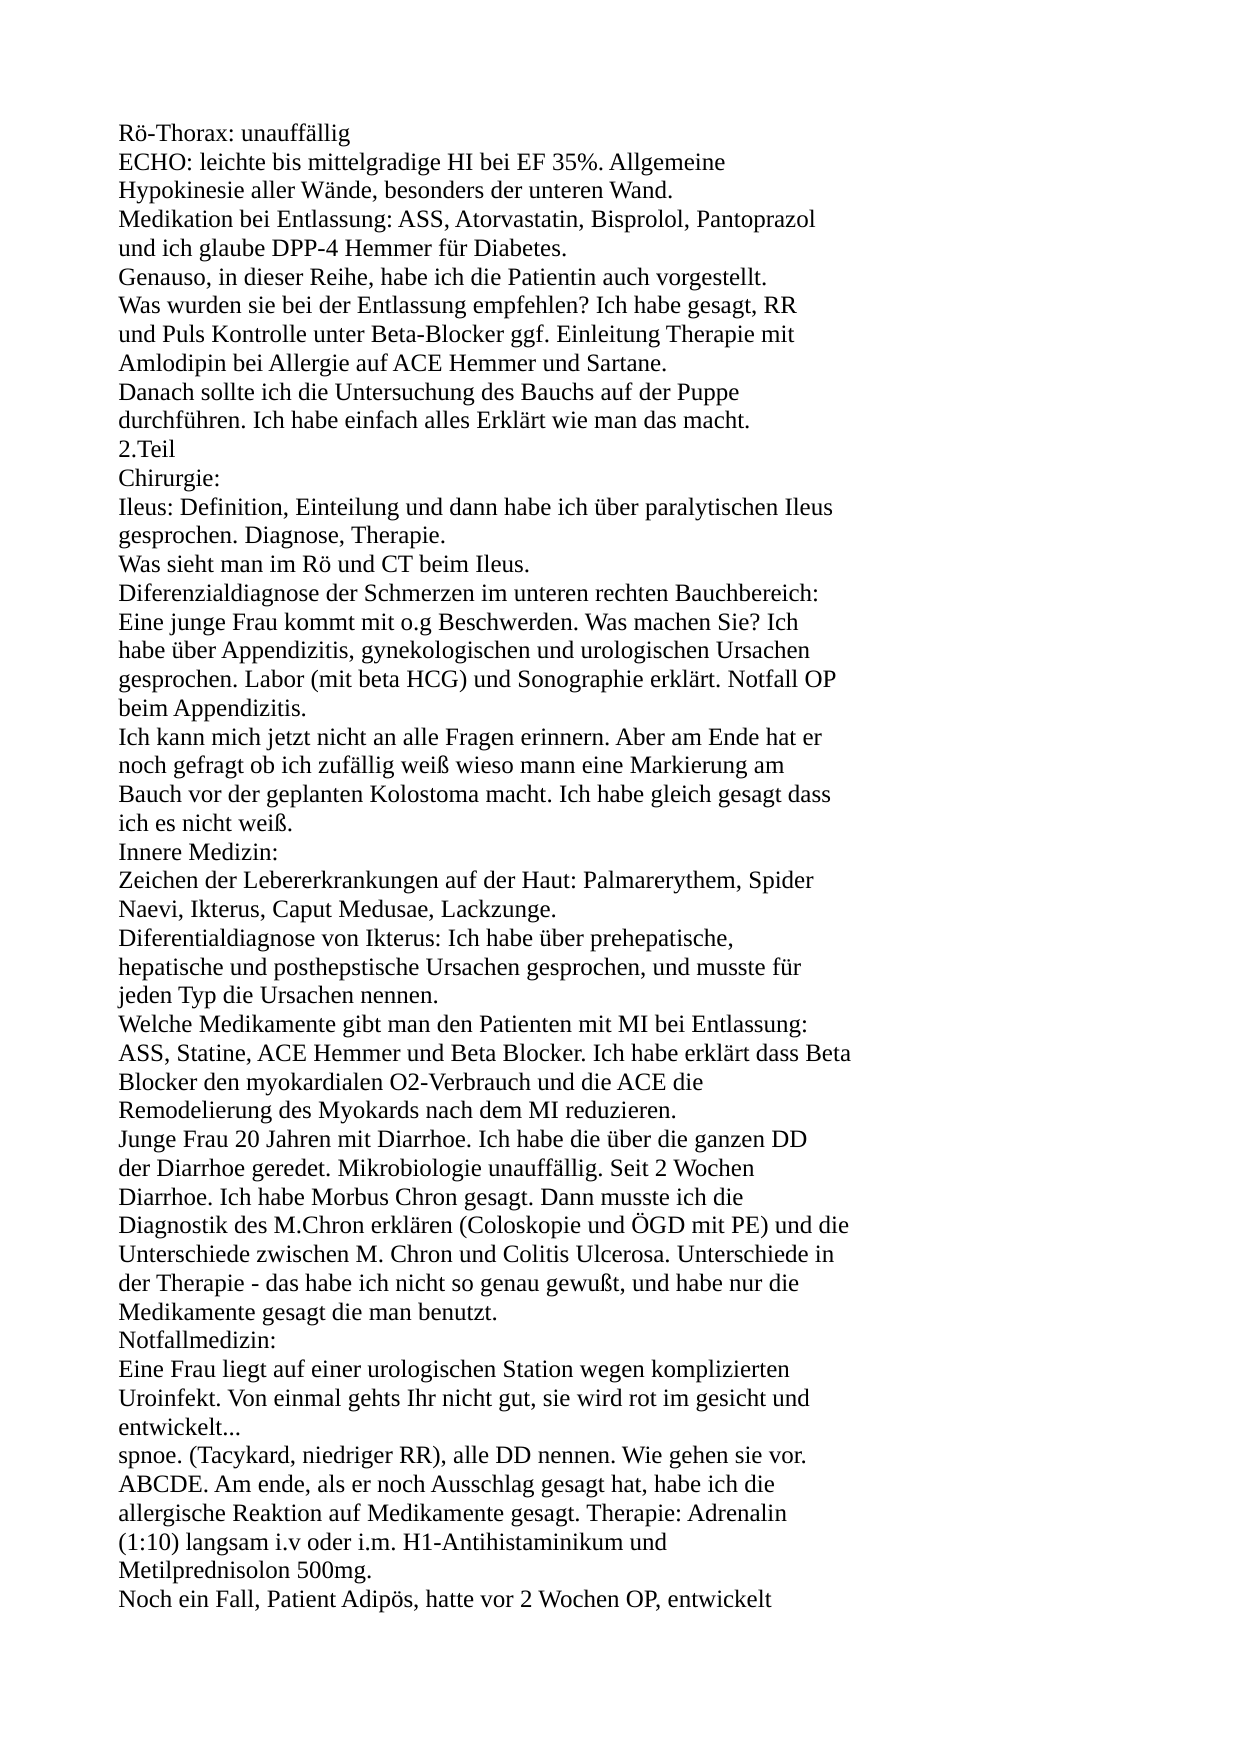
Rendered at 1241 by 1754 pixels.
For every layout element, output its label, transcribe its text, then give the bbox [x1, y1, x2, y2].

text entwickelt... [118, 1412, 1122, 1441]
text Blocker den myokardialen O2-Verbrauch und die ACE die [118, 1067, 1122, 1096]
text Medikation bei Entlassung: ASS, Atorvastatin, Bisprolol, Pantoprazol [118, 204, 1122, 233]
text der Diarrhoe geredet. Mikrobiologie unauffällig. Seit 2 Wochen [118, 1153, 1122, 1182]
text durchführen. Ich habe einfach alles Erklärt wie man das macht. [118, 406, 1122, 434]
text ECHO: leichte bis mittelgradige HI bei EF 35%. Allgemeine [118, 147, 1122, 176]
text Diagnostik des M.Chron erklären (Coloskopie und ÖGD mit PE) und die [118, 1211, 1122, 1239]
text hepatische und posthepstische Ursachen gesprochen, und musste für [118, 952, 1122, 981]
text Zeichen der Lebererkrankungen auf der Haut: Palmarerythem, Spider [118, 866, 1122, 894]
text habe über Appendizitis, gynekologischen und urologischen Ursachen [118, 636, 1122, 664]
text Unterschiede zwischen M. Chron und Colitis Ulcerosa. Unterschiede in [118, 1239, 1122, 1268]
text Ileus: Definition, Einteilung und dann habe ich über paralytischen Ileus [118, 492, 1122, 521]
text Hypokinesie aller Wände, besonders der unteren Wand. [118, 176, 1122, 204]
text ich es nicht weiß. [118, 808, 1122, 837]
text gesprochen. Labor (mit beta HCG) und Sonographie erklärt. Notfall OP [118, 664, 1122, 693]
text Metilprednisolon 500mg. [118, 1556, 1122, 1584]
text Diferentialdiagnose von Ikterus: Ich habe über prehepatische, [118, 923, 1122, 952]
text Remodelierung des Myokards nach dem MI reduzieren. [118, 1096, 1122, 1124]
text Noch ein Fall, Patient Adipös, hatte vor 2 Wochen OP, entwickelt [118, 1584, 1122, 1613]
text Was sieht man im Rö und CT beim Ileus. [118, 549, 1122, 578]
text Naevi, Ikterus, Caput Medusae, Lackzunge. [118, 894, 1122, 923]
text Notfallmedizin: [118, 1326, 1122, 1354]
text Amlodipin bei Allergie auf ACE Hemmer und Sartane. [118, 348, 1122, 377]
text Danach sollte ich die Untersuchung des Bauchs auf der Puppe [118, 377, 1122, 406]
text Medikamente gesagt die man benutzt. [118, 1297, 1122, 1326]
text noch gefragt ob ich zufällig weiß wieso mann eine Markierung am [118, 751, 1122, 779]
text Welche Medikamente gibt man den Patienten mit MI bei Entlassung: [118, 1009, 1122, 1038]
text (1:10) langsam i.v oder i.m. H1-Antihistaminikum und [118, 1527, 1122, 1556]
text und ich glaube DPP-4 Hemmer für Diabetes. [118, 233, 1122, 262]
text ASS, Statine, ACE Hemmer und Beta Blocker. Ich habe erklärt dass Beta [118, 1038, 1122, 1067]
text beim Appendizitis. [118, 693, 1122, 722]
text Junge Frau 20 Jahren mit Diarrhoe. Ich habe die über die ganzen DD [118, 1124, 1122, 1153]
text Diarrhoe. Ich habe Morbus Chron gesagt. Dann musste ich die [118, 1182, 1122, 1211]
text Was wurden sie bei der Entlassung empfehlen? Ich habe gesagt, RR [118, 291, 1122, 319]
text 2.Teil [118, 434, 1122, 463]
text Genauso, in dieser Reihe, habe ich die Patientin auch vorgestellt. [118, 262, 1122, 291]
text und Puls Kontrolle unter Beta-Blocker ggf. Einleitung Therapie mit [118, 319, 1122, 348]
text spnoe. (Tacykard, niedriger RR), alle DD nennen. Wie gehen sie vor. [118, 1441, 1122, 1469]
text der Therapie - das habe ich nicht so genau gewußt, und habe nur die [118, 1268, 1122, 1297]
text allergische Reaktion auf Medikamente gesagt. Therapie: Adrenalin [118, 1498, 1122, 1527]
text Innere Medizin: [118, 837, 1122, 866]
text Eine Frau liegt auf einer urologischen Station wegen komplizierten [118, 1354, 1122, 1383]
text ABCDE. Am ende, als er noch Ausschlag gesagt hat, habe ich die [118, 1469, 1122, 1498]
text Ich kann mich jetzt nicht an alle Fragen erinnern. Aber am Ende hat er [118, 722, 1122, 751]
text Bauch vor der geplanten Kolostoma macht. Ich habe gleich gesagt dass [118, 779, 1122, 808]
text Rö-Thorax: unauffällig [118, 118, 1122, 147]
text Uroinfekt. Von einmal gehts Ihr nicht gut, sie wird rot im gesicht und [118, 1383, 1122, 1412]
text Eine junge Frau kommt mit o.g Beschwerden. Was machen Sie? Ich [118, 607, 1122, 636]
text gesprochen. Diagnose, Therapie. [118, 521, 1122, 549]
text Diferenzialdiagnose der Schmerzen im unteren rechten Bauchbereich: [118, 578, 1122, 607]
text Chirurgie: [118, 463, 1122, 492]
text jeden Typ die Ursachen nennen. [118, 981, 1122, 1009]
